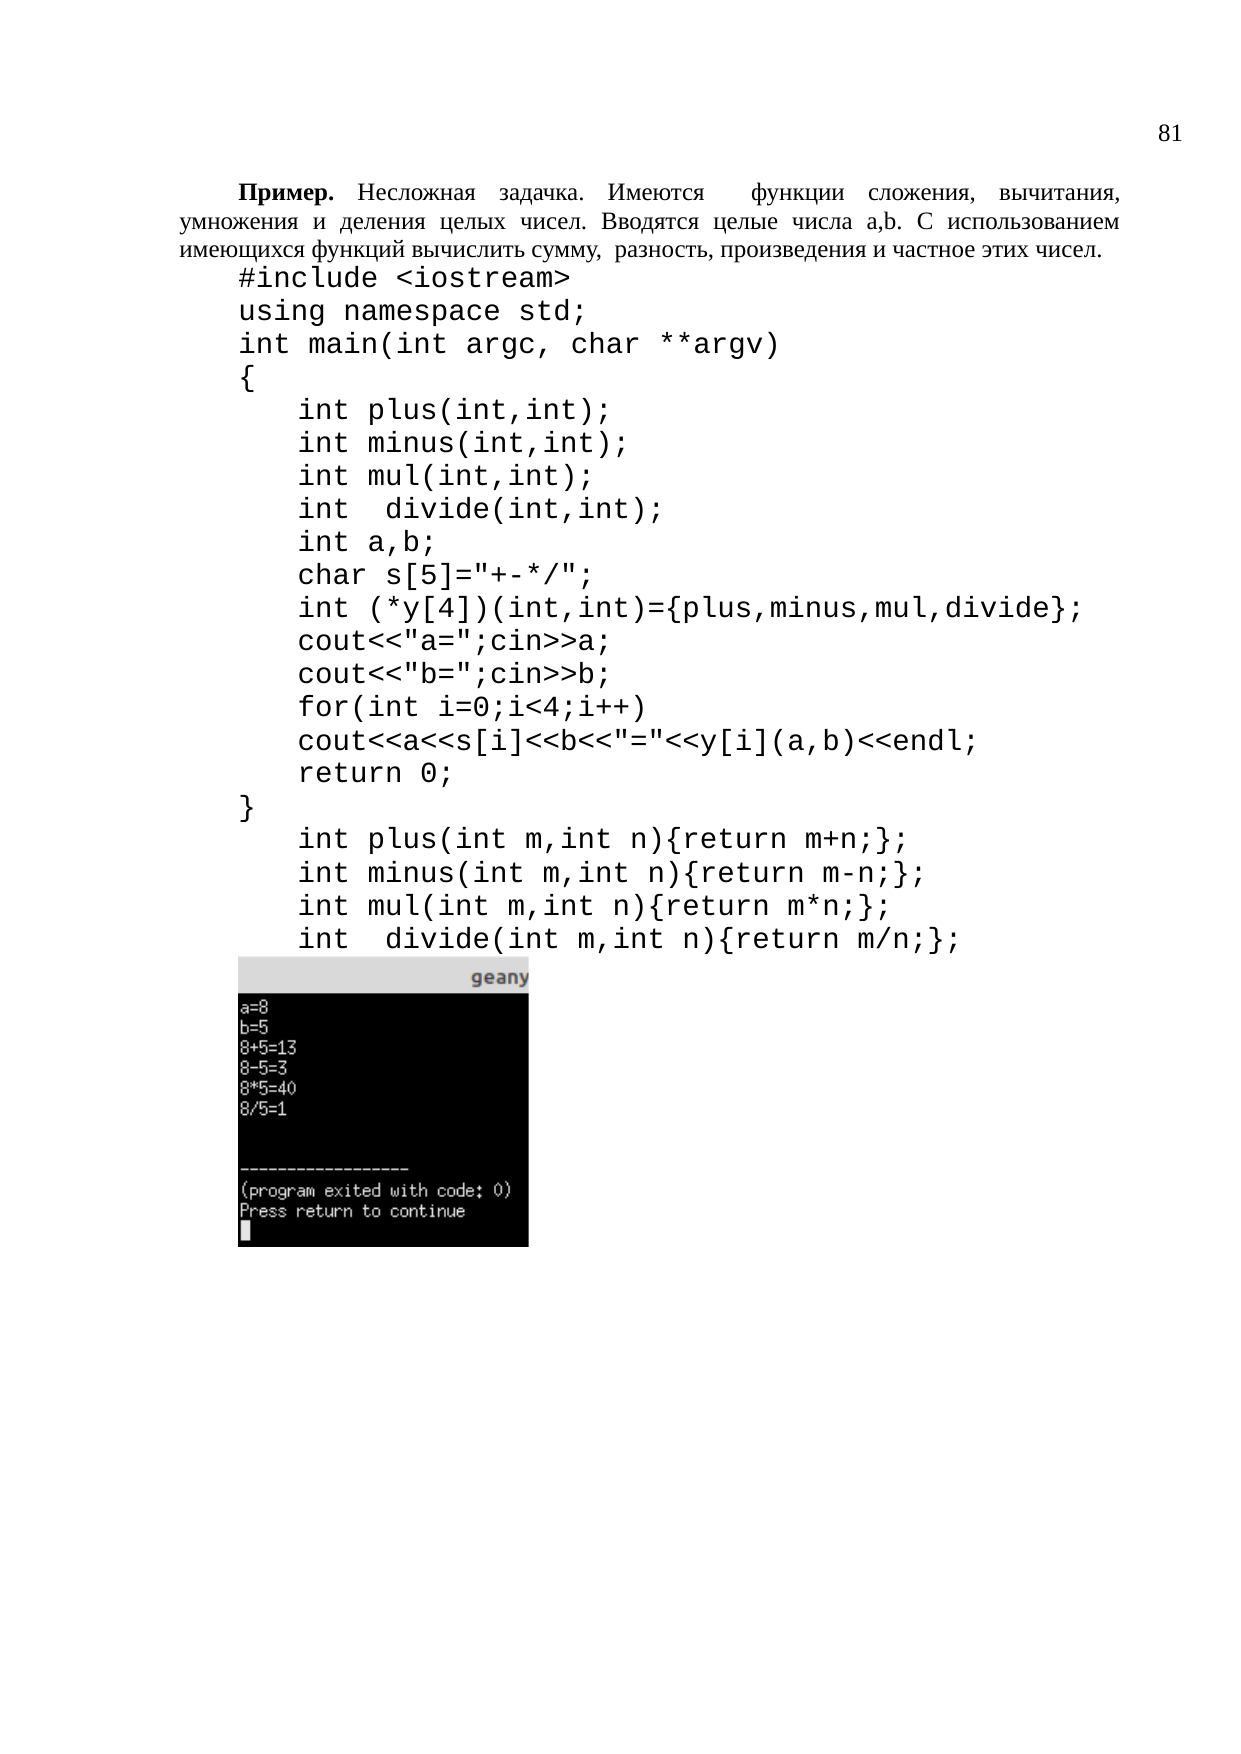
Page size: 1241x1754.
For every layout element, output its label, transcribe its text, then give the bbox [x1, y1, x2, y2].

text cout<<a<<s[i]<<b<<"="<<y[i](a,b)<<endl; [238, 726, 1121, 759]
text int minus(int m,int n){return m-n;}; [238, 858, 1121, 891]
text int plus(int m,int n){return m+n;}; [238, 825, 1121, 858]
text int (*y[4])(int,int)={plus,minus,mul,divide}; [238, 593, 1121, 627]
text cout<<"b=";cin>>b; [238, 659, 1121, 693]
text cout<<"a=";cin>>a; [238, 627, 1121, 659]
text #include <iostream> [238, 263, 1121, 296]
text { [238, 362, 1121, 395]
text Пример. Несложная задачка. Имеются функции сложения, вычитания, умножения и деления целых чисел. Вводятся целые числа a,b. С использованием имеющихся функций вычислить сумму, разность, произведения и частное этих чисел. [179, 177, 1121, 263]
text using namespace std; [238, 296, 1121, 329]
text } [238, 792, 1121, 825]
text int mul(int m,int n){return m*n;}; [238, 891, 1121, 924]
text int mul(int,int); [238, 461, 1121, 494]
text int minus(int,int); [238, 428, 1121, 461]
picture [238, 956, 529, 1247]
text char s[5]="+-*/"; [238, 561, 1121, 593]
text int divide(int m,int n){return m/n;}; [238, 924, 1121, 957]
text int main(int argc, char **argv) [238, 329, 1121, 362]
text int plus(int,int); [238, 395, 1121, 428]
text int divide(int,int); [238, 494, 1121, 527]
text int a,b; [238, 527, 1121, 561]
text for(int i=0;i<4;i++) [238, 693, 1121, 726]
text return 0; [238, 759, 1121, 792]
